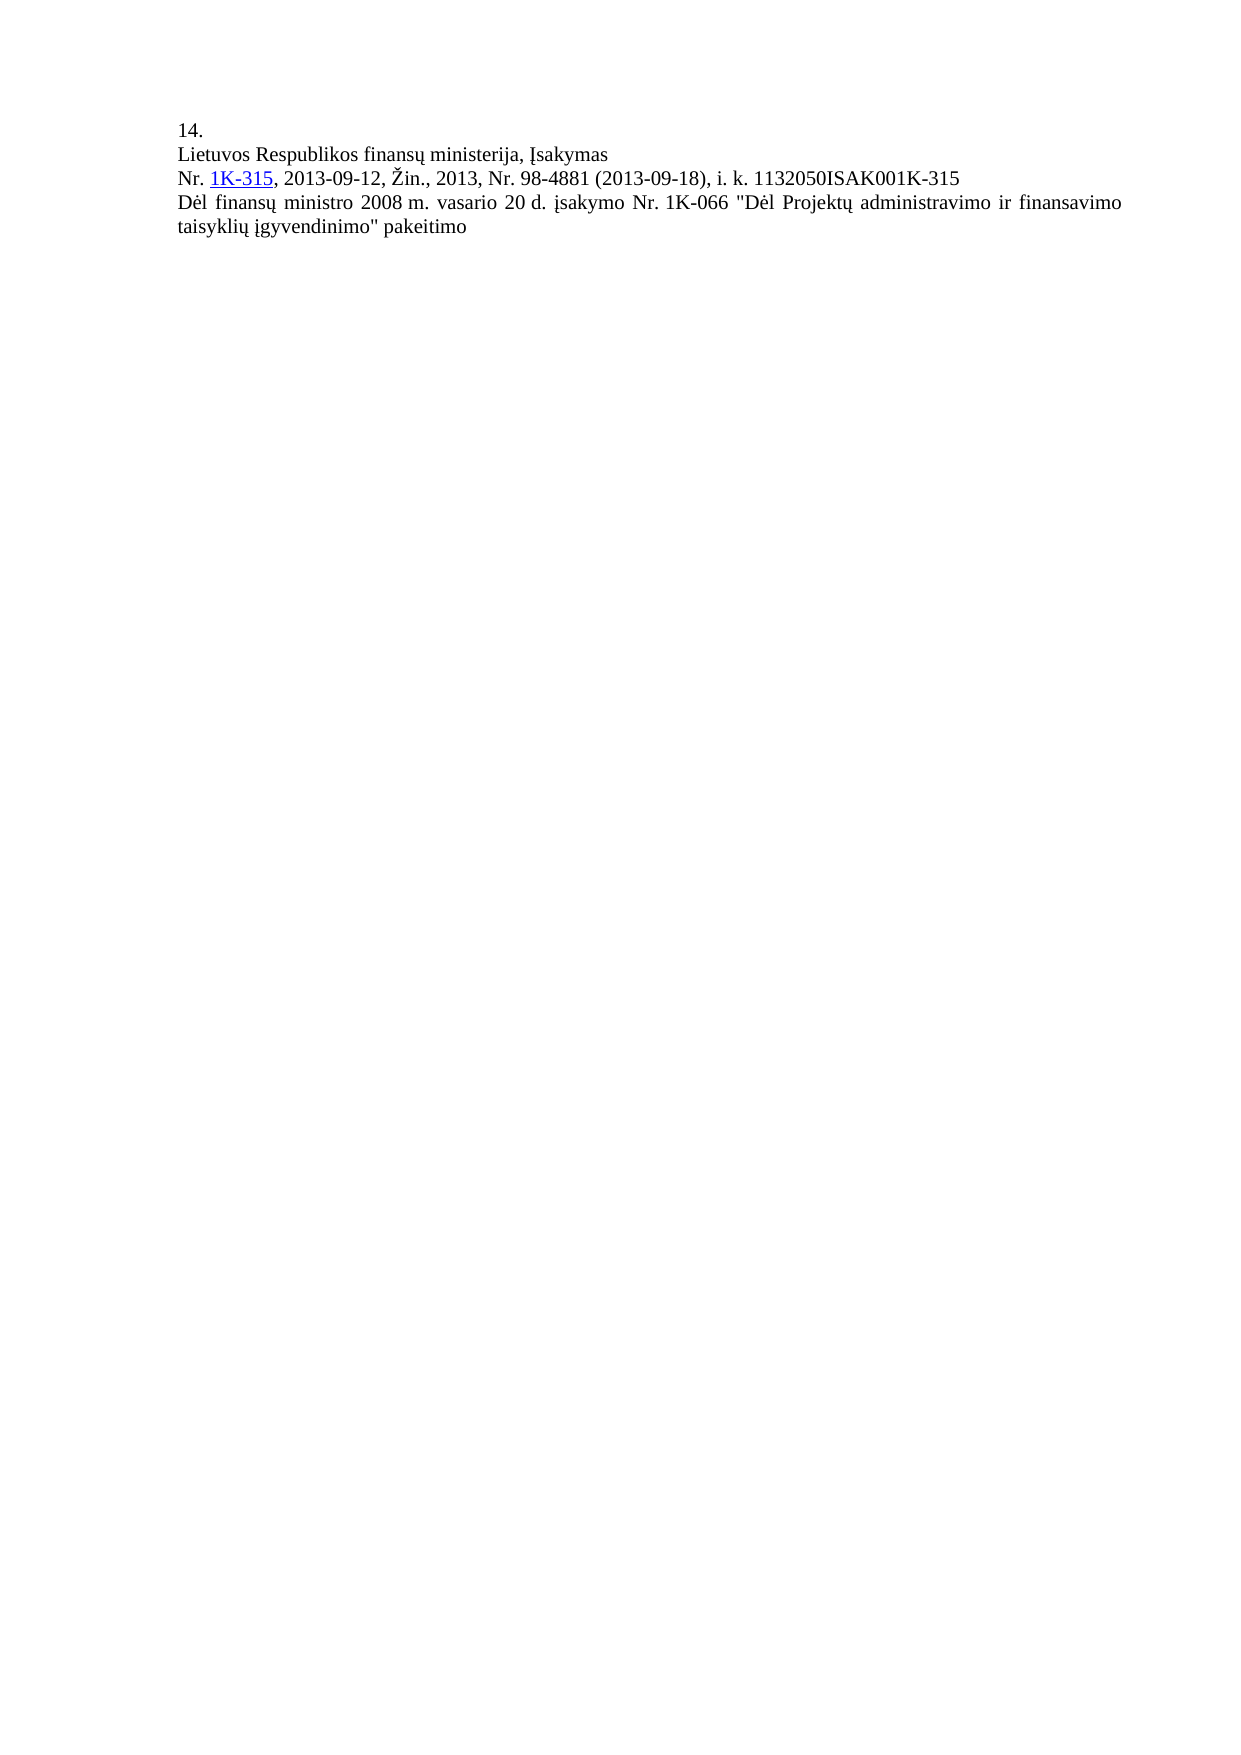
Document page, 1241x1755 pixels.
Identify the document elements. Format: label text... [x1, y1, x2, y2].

text 14. [177, 118, 1122, 142]
text Dėl finansų ministro 2008 m. vasario 20 d. įsakymo Nr. 1K-066 "Dėl Projektų administravimo ir finansavimo taisyklių įgyvendinimo" pakeitimo [177, 190, 1122, 238]
text Nr. 1K-315, 2013-09-12, Žin., 2013, Nr. 98-4881 (2013-09-18), i. k. 1132050ISAK001K-315 [177, 166, 1122, 190]
text Lietuvos Respublikos finansų ministerija, Įsakymas [177, 142, 1122, 166]
